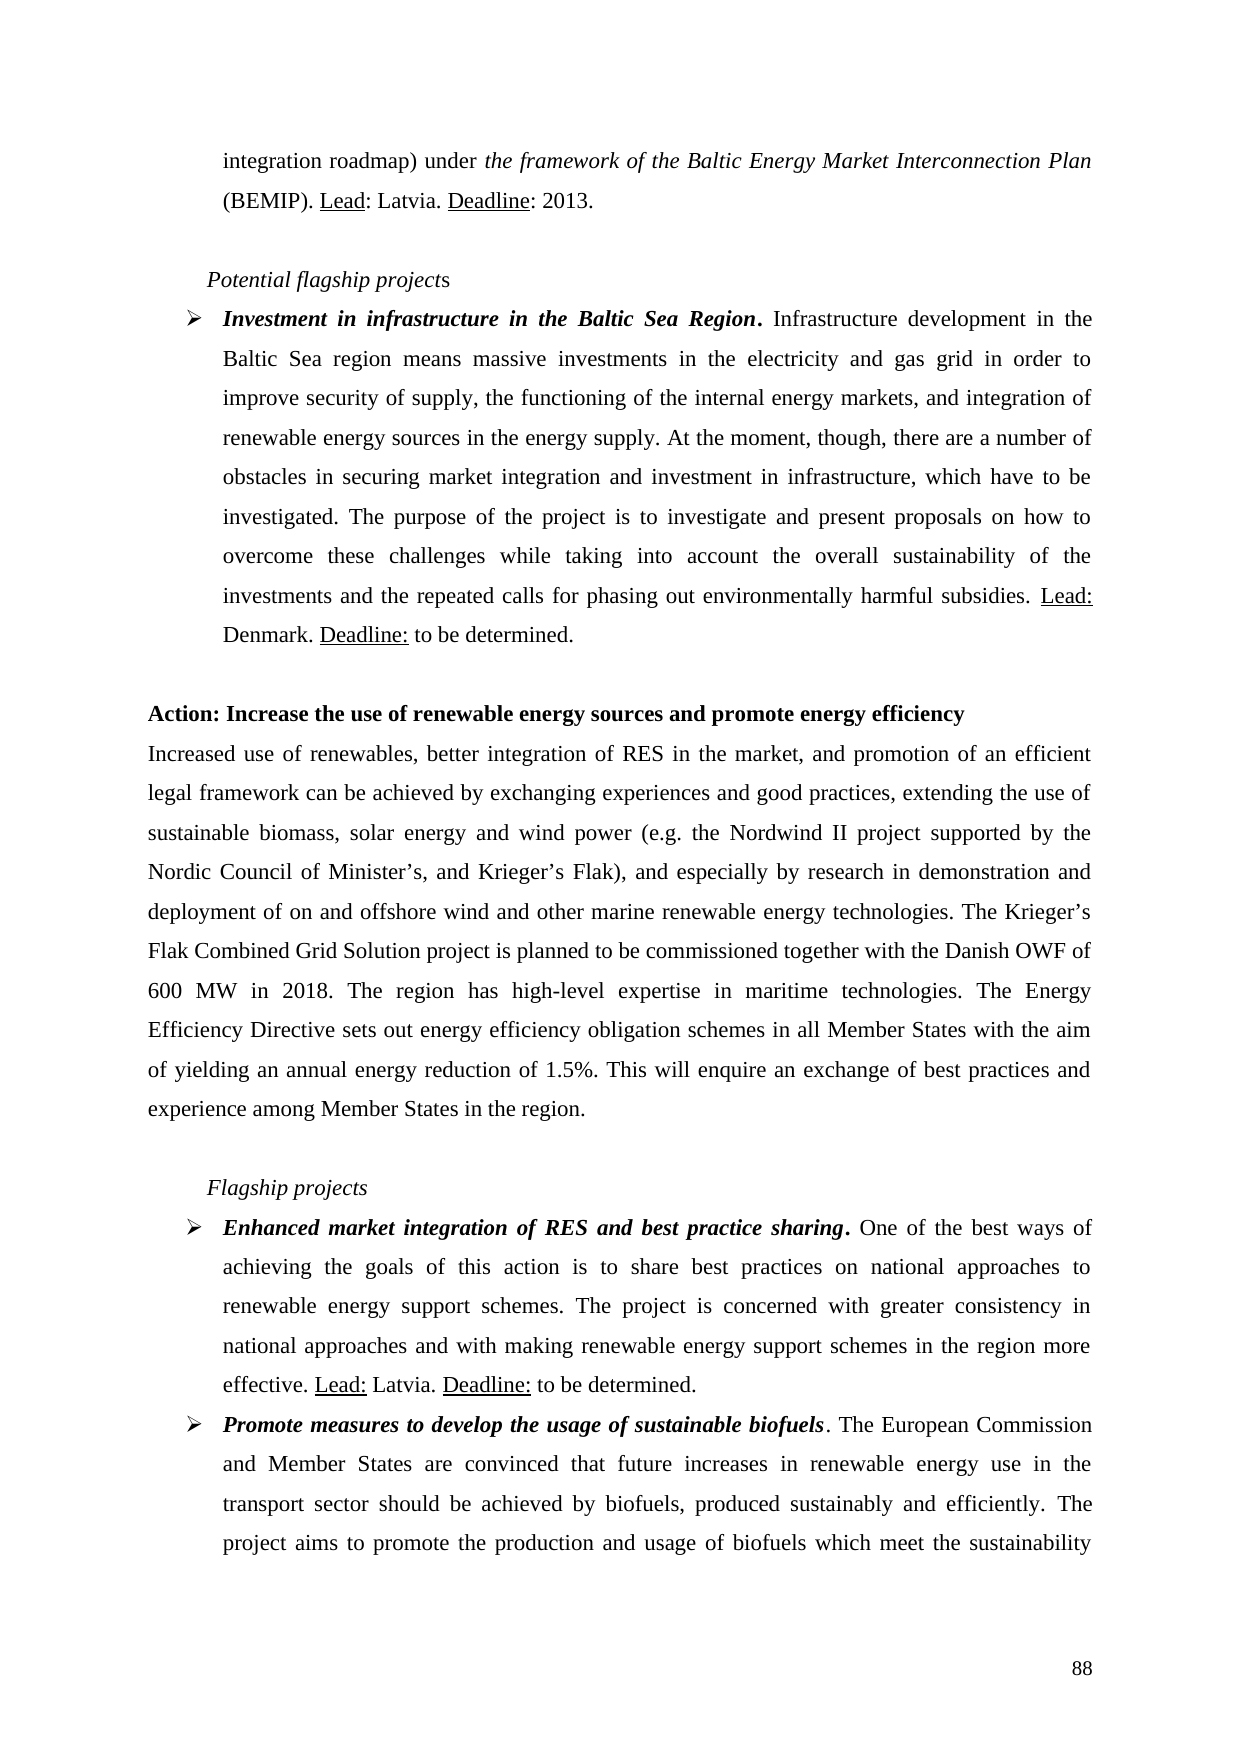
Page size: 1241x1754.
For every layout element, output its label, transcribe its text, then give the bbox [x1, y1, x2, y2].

list Promote measures to develop the usage of sustainable biofuels. The European Commission and Member States are convinced that future increases in renewable energy use in the transport sector should be achieved by biofuels, produced sustainably and efficiently. The project aims to promote the production and usage of biofuels which meet the sustainability [185, 1411, 1093, 1556]
list Potential flagship projects [148, 266, 1093, 292]
text Action: Increase the use of renewable energy sources and promote energy efficiency [148, 700, 1093, 727]
text Flagship projects [148, 1174, 1093, 1200]
list Enhanced market integration of RES and best practice sharing. One of the best ways of achieving the goals of this action is to share best practices on national approaches to renewable energy support schemes. The project is concerned with greater consistency in national approaches and with making renewable energy support schemes in the region more effective. Lead: Latvia. Deadline: to be determined. [185, 1213, 1093, 1398]
list Investment in infrastructure in the Baltic Sea Region. Infrastructure development in the Baltic Sea region means massive investments in the electricity and gas grid in order to improve security of supply, the functioning of the internal energy markets, and integration of renewable energy sources in the energy supply. At the moment, though, there are a number of obstacles in securing market integration and investment in infrastructure, which have to be investigated. The purpose of the project is to investigate and present proposals on how to overcome these challenges while taking into account the overall sustainability of the investments and the repeated calls for phasing out environmentally harmful subsidies. Lead: Denmark. Deadline: to be determined. [185, 306, 1093, 648]
list integration roadmap) under the framework of the Baltic Energy Market Interconnection Plan (BEMIP). Lead: Latvia. Deadline: 2013. [185, 148, 1093, 213]
text Increased use of renewables, better integration of RES in the market, and promotion of an efficient legal framework can be achieved by exchanging experiences and good practices, extending the use of sustainable biomass, solar energy and wind power (e.g. the Nordwind II project supported by the Nordic Council of Minister’s, and Krieger’s Flak), and especially by research in demonstration and deployment of on and offshore wind and other marine renewable energy technologies. The Krieger’s Flak Combined Grid Solution project is planned to be commissioned together with the Danish OWF of 600 MW in 2018. The region has high-level expertise in maritime technologies. The Energy Efficiency Directive sets out energy efficiency obligation schemes in all Member States with the aim of yielding an annual energy reduction of 1.5%. This will enquire an exchange of best practices and experience among Member States in the region. [148, 740, 1093, 1121]
